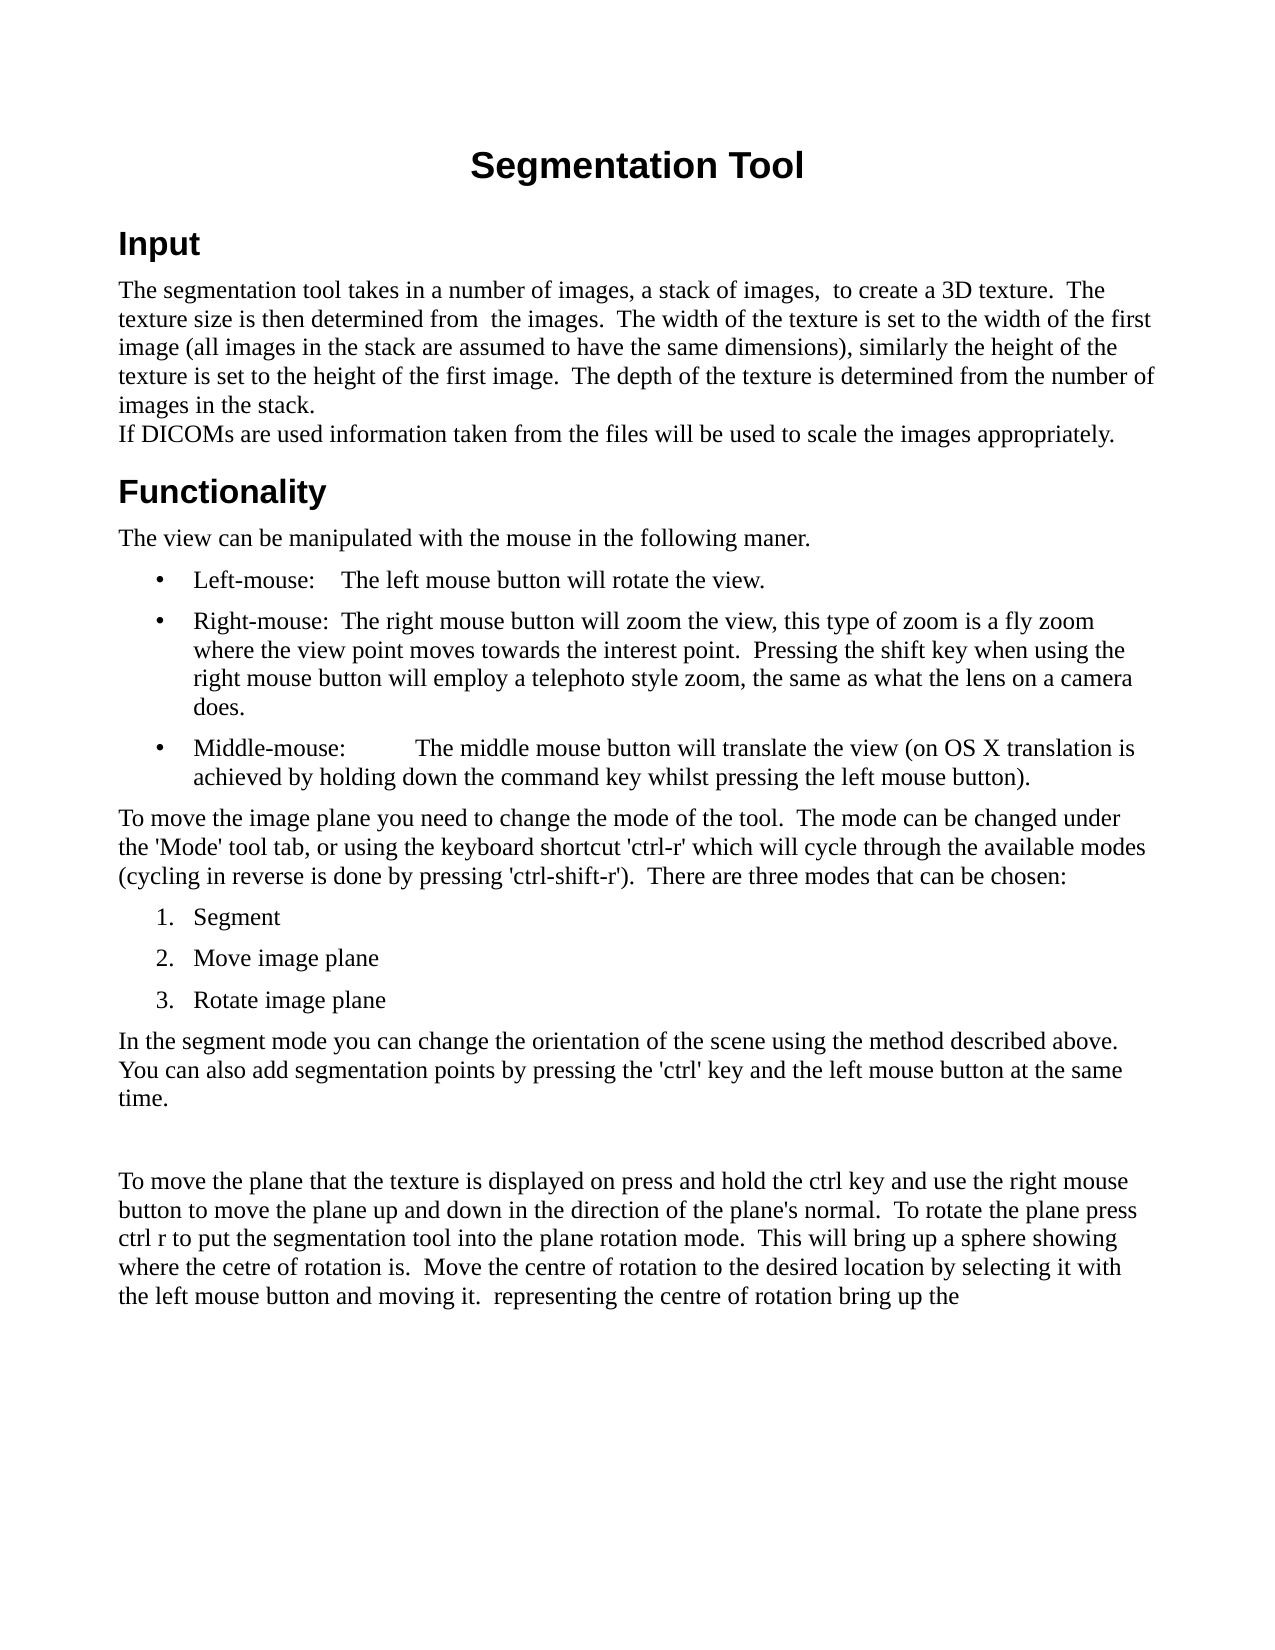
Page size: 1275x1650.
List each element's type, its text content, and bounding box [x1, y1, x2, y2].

text The segmentation tool takes in a number of images, a stack of images, to create a 3D texture. The texture size is then determined from the images. The width of the texture is set to the width of the first image (all images in the stack are assumed to have the same dimensions), similarly the height of the texture is set to the height of the first image. The depth of the texture is determined from the number of images in the stack. [118, 275, 1157, 419]
list Middle-mouse: The middle mouse button will translate the view (on OS X translation is achieved by holding down the command key whilst pressing the left mouse button). [156, 733, 1157, 791]
title Segmentation Tool [118, 143, 1157, 186]
list Segment [156, 902, 1157, 931]
text The view can be manipulated with the mouse in the following maner. [118, 523, 1157, 552]
subtitle Functionality [118, 472, 1157, 511]
text To move the image plane you need to change the mode of the tool. The mode can be changed under the 'Mode' tool tab, or using the keyboard shortcut 'ctrl-r' which will cycle through the available modes (cycling in reverse is done by pressing 'ctrl-shift-r'). There are three modes that can be chosen: [118, 803, 1157, 890]
list Right-mouse: The right mouse button will zoom the view, this type of zoom is a fly zoom where the view point moves towards the interest point. Pressing the shift key when using the right mouse button will employ a telephoto style zoom, the same as what the lens on a camera does. [156, 606, 1157, 721]
list Rotate image plane [156, 985, 1157, 1013]
text To move the plane that the texture is displayed on press and hold the ctrl key and use the right mouse button to move the plane up and down in the direction of the plane's normal. To rotate the plane press ctrl r to put the segmentation tool into the plane rotation mode. This will bring up a sphere showing where the cetre of rotation is. Move the centre of rotation to the desired location by selecting it with the left mouse button and moving it. representing the centre of rotation bring up the [118, 1166, 1157, 1310]
text In the segment mode you can change the orientation of the scene using the method described above. You can also add segmentation points by pressing the 'ctrl' key and the left mouse button at the same time. [118, 1026, 1157, 1112]
text If DICOMs are used information taken from the files will be used to scale the images appropriately. [118, 419, 1157, 447]
list Move image plane [156, 943, 1157, 972]
subtitle Input [118, 224, 1157, 262]
list Left-mouse: The left mouse button will rotate the view. [156, 565, 1157, 593]
